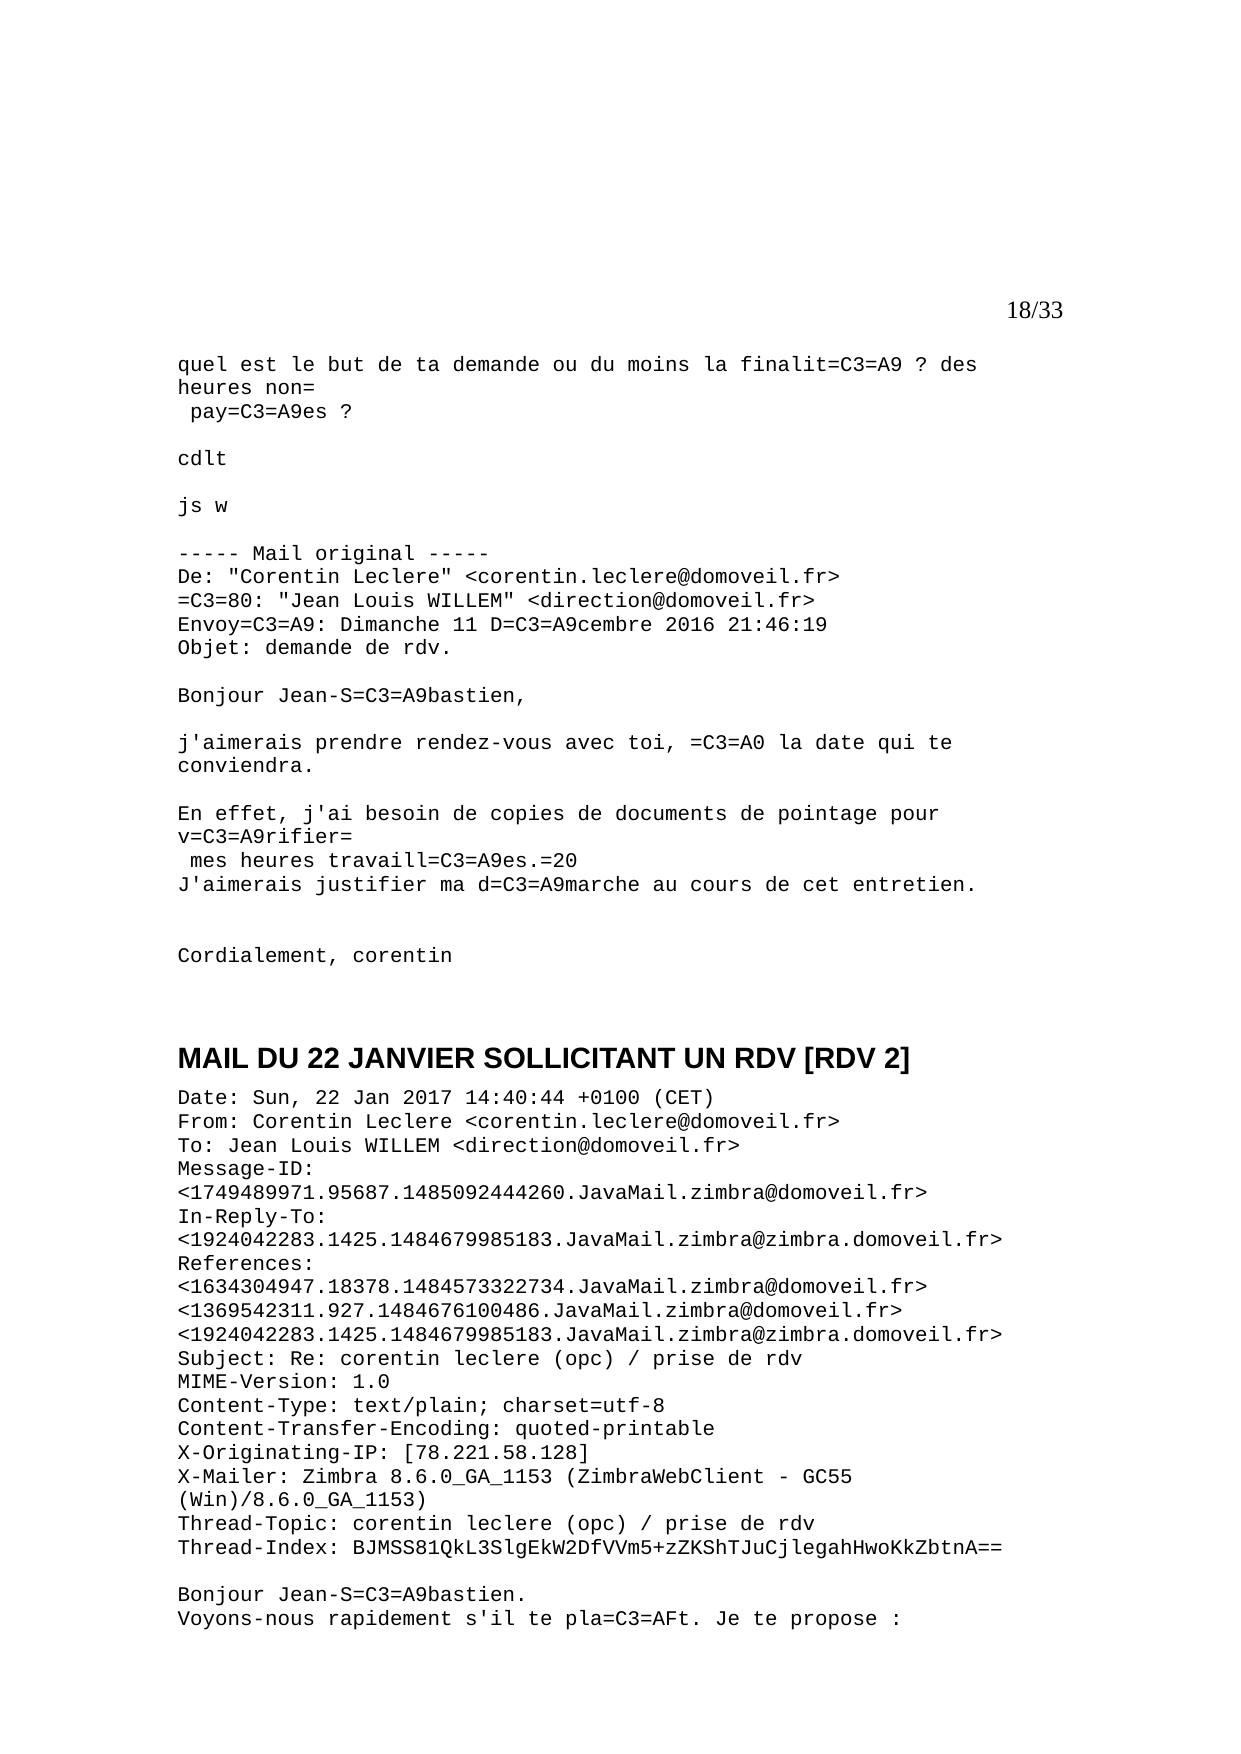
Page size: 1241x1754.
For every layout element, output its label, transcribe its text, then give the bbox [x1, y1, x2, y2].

text Message-ID: <1749489971.95687.1485092444260.JavaMail.zimbra@domoveil.fr> [177, 1158, 1063, 1206]
text En effet, j'ai besoin de copies de documents de pointage pour v=C3=A9rifier= [177, 803, 1063, 850]
text =C3=80: "Jean Louis WILLEM" <direction@domoveil.fr> [177, 590, 1063, 614]
text References: <1634304947.18378.1484573322734.JavaMail.zimbra@domoveil.fr> <1369542311.927.1484676100486.JavaMail.zimbra@domoveil.fr> <1924042283.1425.1484679985183.JavaMail.zimbra@zimbra.domoveil.fr> [177, 1253, 1063, 1347]
text Thread-Index: BJMSS81QkL3SlgEkW2DfVVm5+zZKShTJuCjlegahHwoKkZbtnA== [177, 1537, 1063, 1560]
text Voyons-nous rapidement s'il te pla=C3=AFt. Je te propose : [177, 1608, 1063, 1631]
text quel est le but de ta demande ou du moins la finalit=C3=A9 ? des heures non= [177, 353, 1063, 401]
text mes heures travaill=C3=A9es.=20 [177, 850, 1063, 874]
text Content-Transfer-Encoding: quoted-printable [177, 1418, 1063, 1442]
text Objet: demande de rdv. [177, 637, 1063, 661]
text js w [177, 495, 1063, 519]
text X-Mailer: Zimbra 8.6.0_GA_1153 (ZimbraWebClient - GC55 (Win)/8.6.0_GA_1153) [177, 1466, 1063, 1513]
text Subject: Re: corentin leclere (opc) / prise de rdv [177, 1347, 1063, 1371]
text Thread-Topic: corentin leclere (opc) / prise de rdv [177, 1513, 1063, 1537]
text pay=C3=A9es ? [177, 401, 1063, 424]
text Cordialement, corentin [177, 945, 1063, 968]
text X-Originating-IP: [78.221.58.128] [177, 1442, 1063, 1466]
text In-Reply-To: <1924042283.1425.1484679985183.JavaMail.zimbra@zimbra.domoveil.fr> [177, 1206, 1063, 1253]
text Bonjour Jean-S=C3=A9bastien, [177, 684, 1063, 708]
text From: Corentin Leclere <corentin.leclere@domoveil.fr> [177, 1111, 1063, 1135]
text Bonjour Jean-S=C3=A9bastien. [177, 1584, 1063, 1608]
text Date: Sun, 22 Jan 2017 14:40:44 +0100 (CET) [177, 1087, 1063, 1111]
text To: Jean Louis WILLEM <direction@domoveil.fr> [177, 1135, 1063, 1158]
text MIME-Version: 1.0 [177, 1371, 1063, 1395]
text De: "Corentin Leclere" <corentin.leclere@domoveil.fr> [177, 566, 1063, 590]
text J'aimerais justifier ma d=C3=A9marche au cours de cet entretien. [177, 874, 1063, 897]
text Content-Type: text/plain; charset=utf-8 [177, 1395, 1063, 1418]
text cdlt [177, 448, 1063, 472]
text Envoy=C3=A9: Dimanche 11 D=C3=A9cembre 2016 21:46:19 [177, 614, 1063, 637]
subtitle MAIL DU 22 JANVIER SOLLICITANT UN RDV [RDV 2] [177, 1041, 1063, 1075]
text ----- Mail original ----- [177, 543, 1063, 566]
text j'aimerais prendre rendez-vous avec toi, =C3=A0 la date qui te conviendra. [177, 732, 1063, 779]
